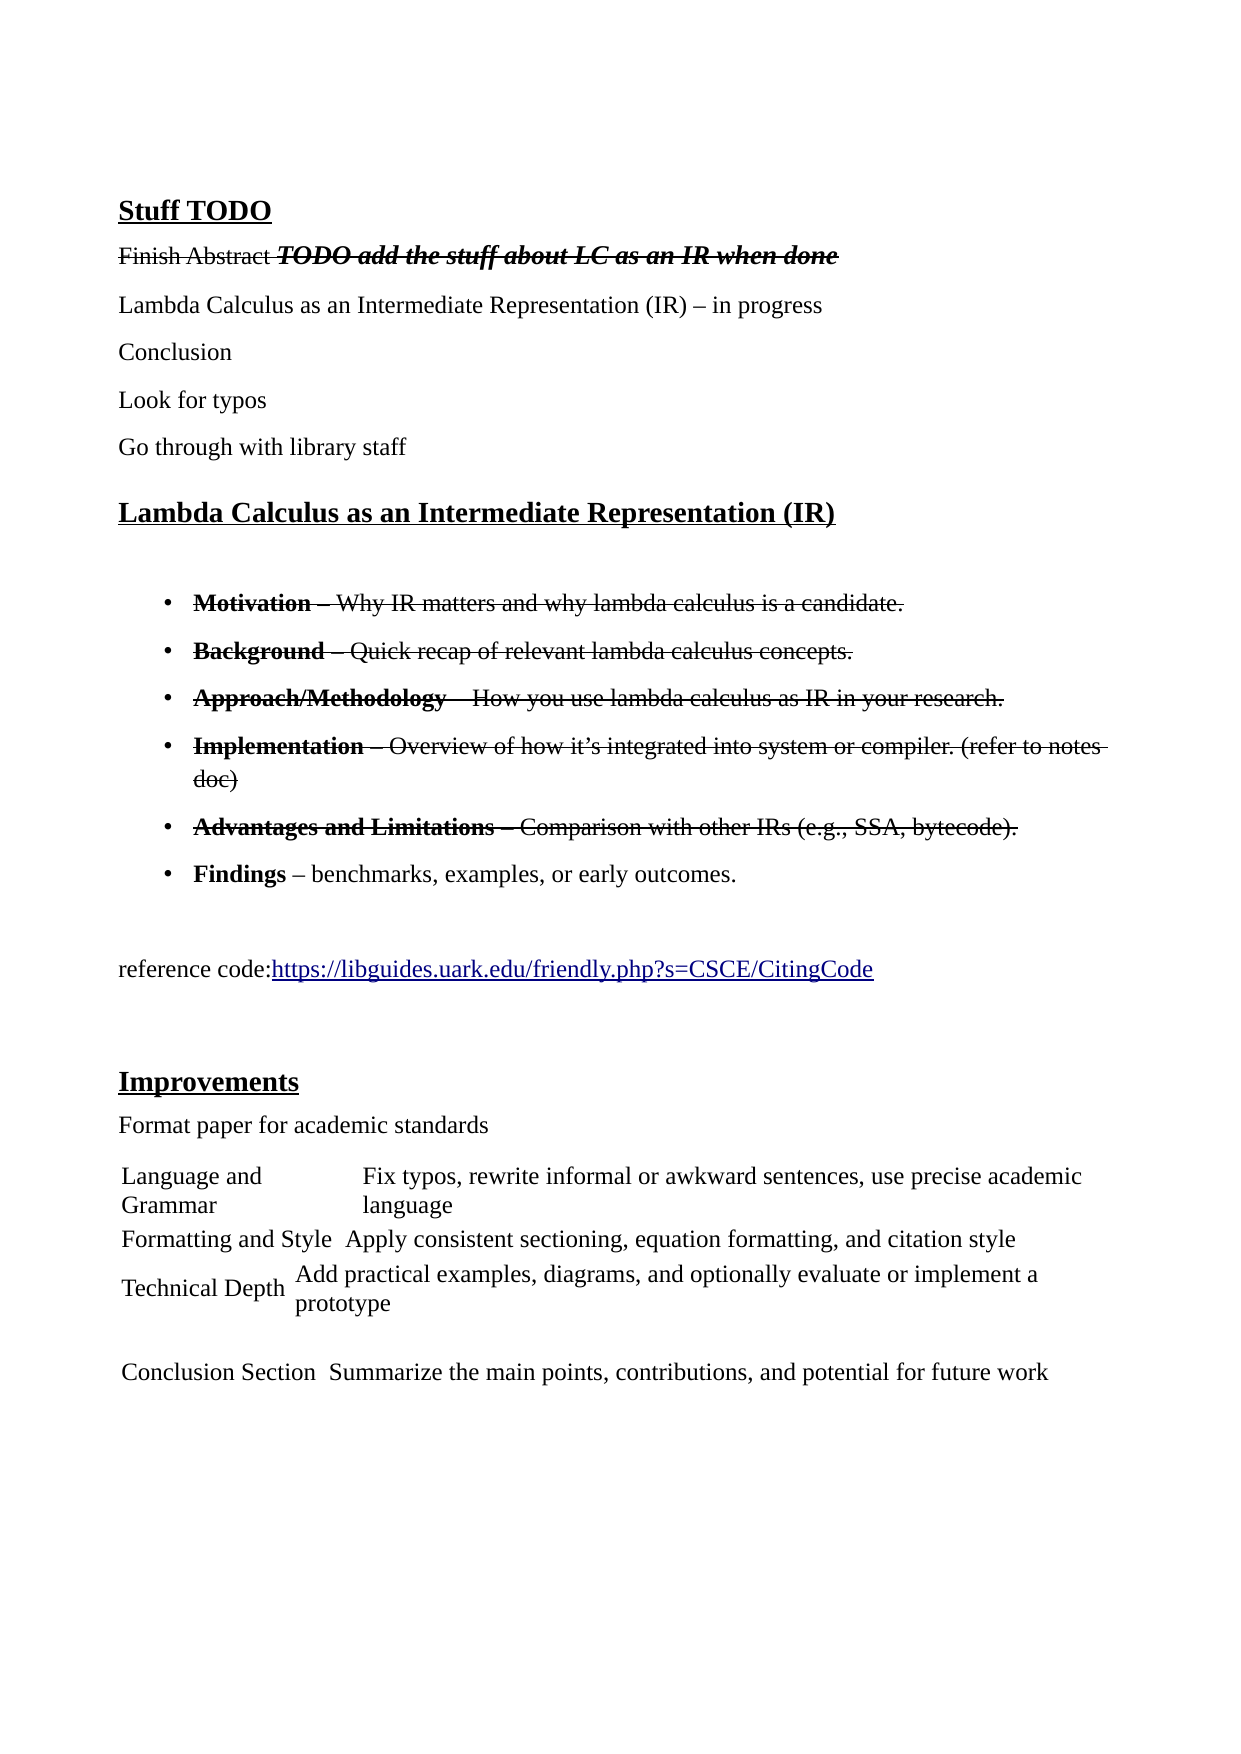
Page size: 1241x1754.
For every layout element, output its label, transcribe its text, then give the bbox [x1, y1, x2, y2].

table_header Summarize the main points, contributions, and potential for future work [326, 1354, 1062, 1388]
table_header Fix typos, rewrite informal or awkward sentences, use precise academic language [360, 1158, 1122, 1221]
table_header Conclusion Section [118, 1354, 326, 1388]
table_header Apply consistent sectioning, equation formatting, and citation style [342, 1221, 1029, 1256]
table_header Language and Grammar [118, 1158, 359, 1221]
table_header Technical Depth [118, 1256, 292, 1319]
subtitle Improvements [118, 1064, 1122, 1098]
text Lambda Calculus as an Intermediate Representation (IR) – in progress [118, 290, 1122, 318]
table_header Add practical examples, diagrams, and optionally evaluate or implement a prototype [292, 1256, 1122, 1319]
subtitle Stuff TODO [118, 193, 1122, 227]
list Approach/Methodology – How you use lambda calculus as IR in your research. [164, 683, 1122, 712]
text Format paper for academic standards [118, 1110, 1122, 1139]
text Go through with library staff [118, 432, 1122, 461]
list Findings – benchmarks, examples, or early outcomes. [164, 859, 1122, 888]
list Motivation – Why IR matters and why lambda calculus is a candidate. [164, 588, 1122, 617]
subtitle Lambda Calculus as an Intermediate Representation (IR) [118, 495, 1122, 528]
text Conclusion [118, 337, 1122, 366]
table_header [343, 1319, 1122, 1354]
list Advantages and Limitations – Comparison with other IRs (e.g., SSA, bytecode). [164, 812, 1122, 841]
list Background – Quick recap of relevant lambda calculus concepts. [164, 636, 1122, 665]
list Implementation – Overview of how it’s integrated into system or compiler. (refer to notes doc) [164, 731, 1122, 793]
text Finish Abstract TODO add the stuff about LC as an IR when done [118, 239, 1122, 271]
text reference code:https://libguides.uark.edu/friendly.php?s=CSCE/CitingCode [118, 954, 1122, 983]
table_header Formatting and Style [118, 1221, 342, 1256]
table_header [118, 1319, 343, 1354]
text Look for typos [118, 385, 1122, 414]
